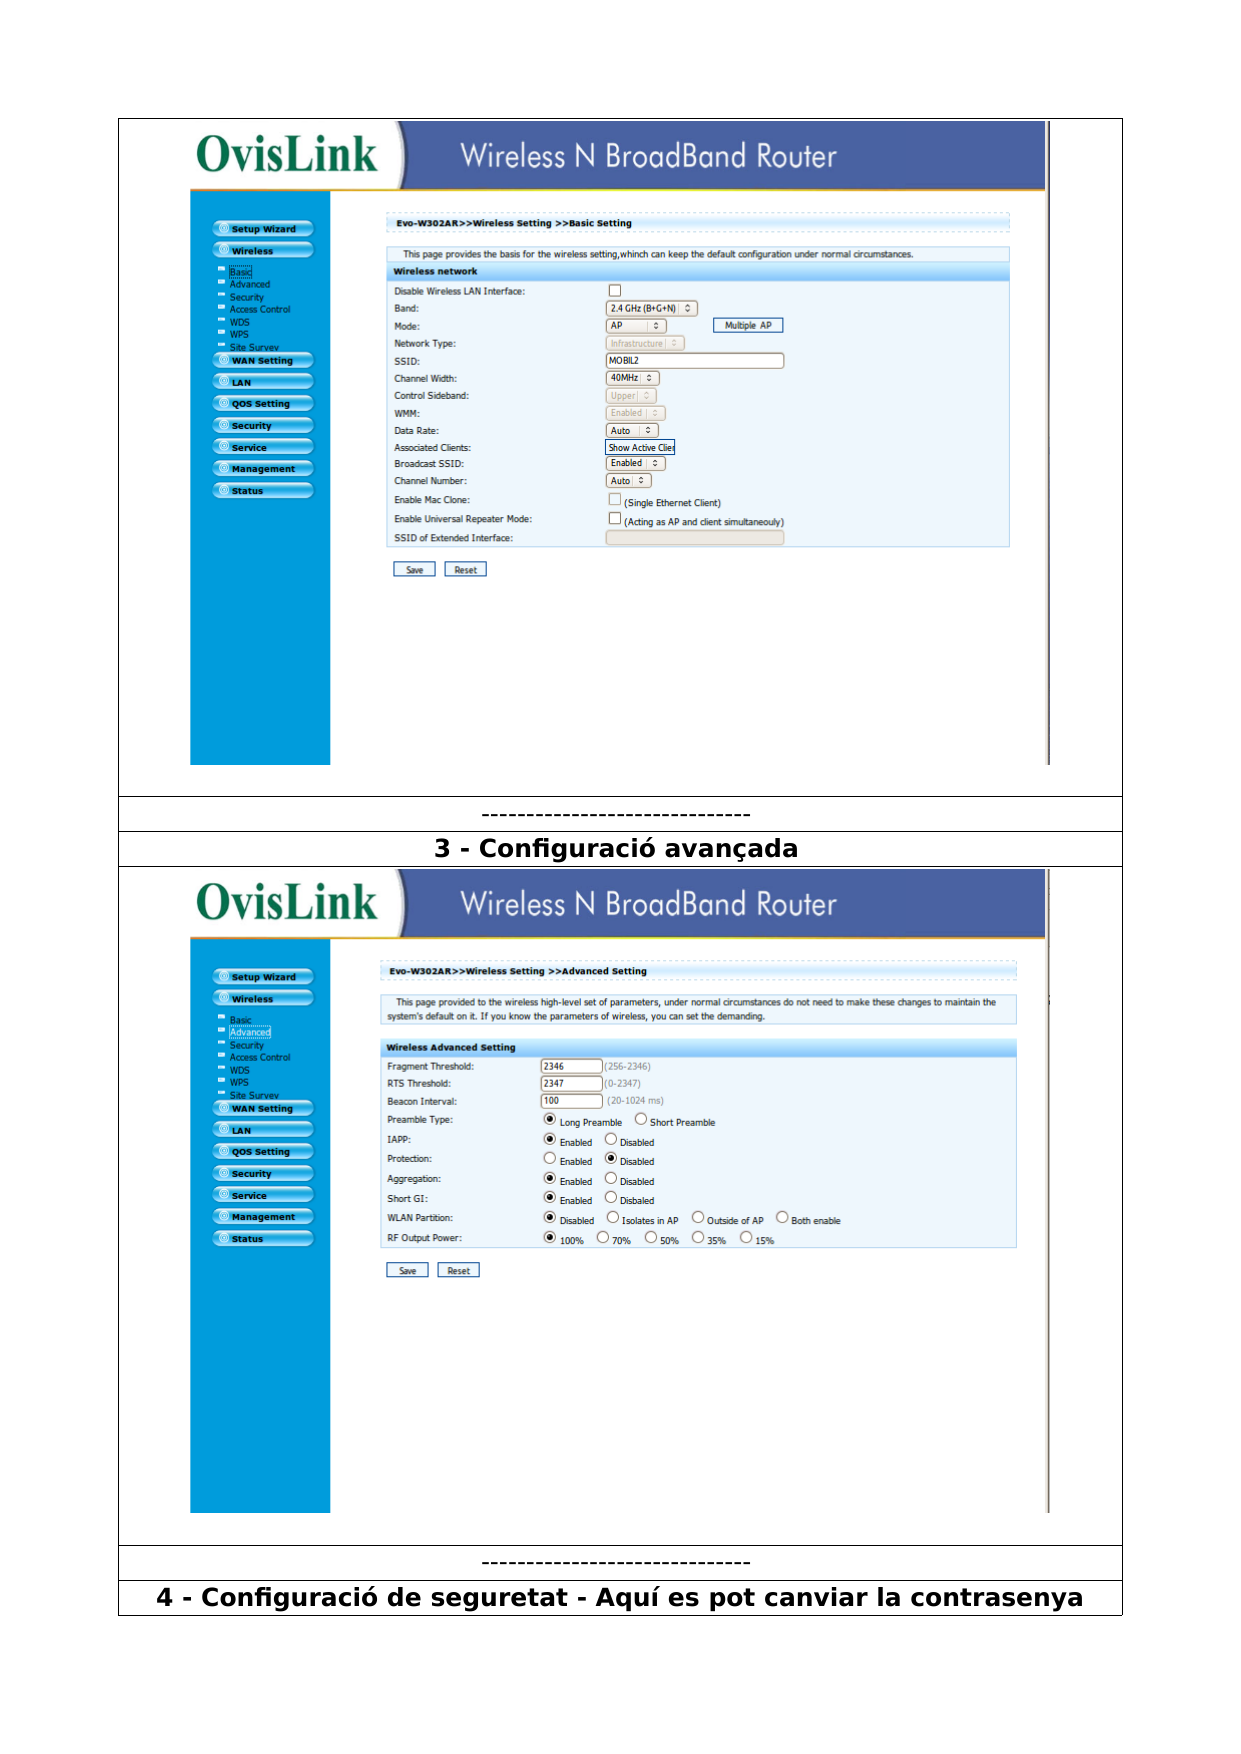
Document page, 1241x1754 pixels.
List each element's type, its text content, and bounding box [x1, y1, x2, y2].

picture [213, 221, 313, 236]
table_cell 4 - Configuració de seguretat - Aquí es pot canviar la contrasenya [119, 1581, 1122, 1615]
picture [213, 990, 313, 1005]
picture [213, 1231, 313, 1246]
picture [213, 418, 313, 432]
table_cell 3 - Configuració avançada [119, 832, 1122, 866]
picture [213, 439, 313, 453]
picture [213, 1143, 313, 1158]
table_cell [119, 867, 1122, 1544]
picture [213, 1187, 313, 1201]
table_cell [119, 119, 1122, 796]
table_cell ------------------------------ [119, 1546, 1122, 1580]
picture [213, 373, 313, 388]
picture [213, 1095, 313, 1115]
picture [213, 483, 313, 498]
picture [213, 1209, 313, 1224]
table_cell ------------------------------ [119, 797, 1122, 831]
picture [213, 347, 313, 367]
picture [190, 869, 1050, 1513]
picture [213, 969, 313, 984]
picture [213, 242, 313, 257]
picture [213, 1166, 313, 1180]
picture [213, 395, 313, 410]
picture [213, 461, 313, 476]
picture [213, 1121, 313, 1136]
picture [190, 121, 1050, 765]
